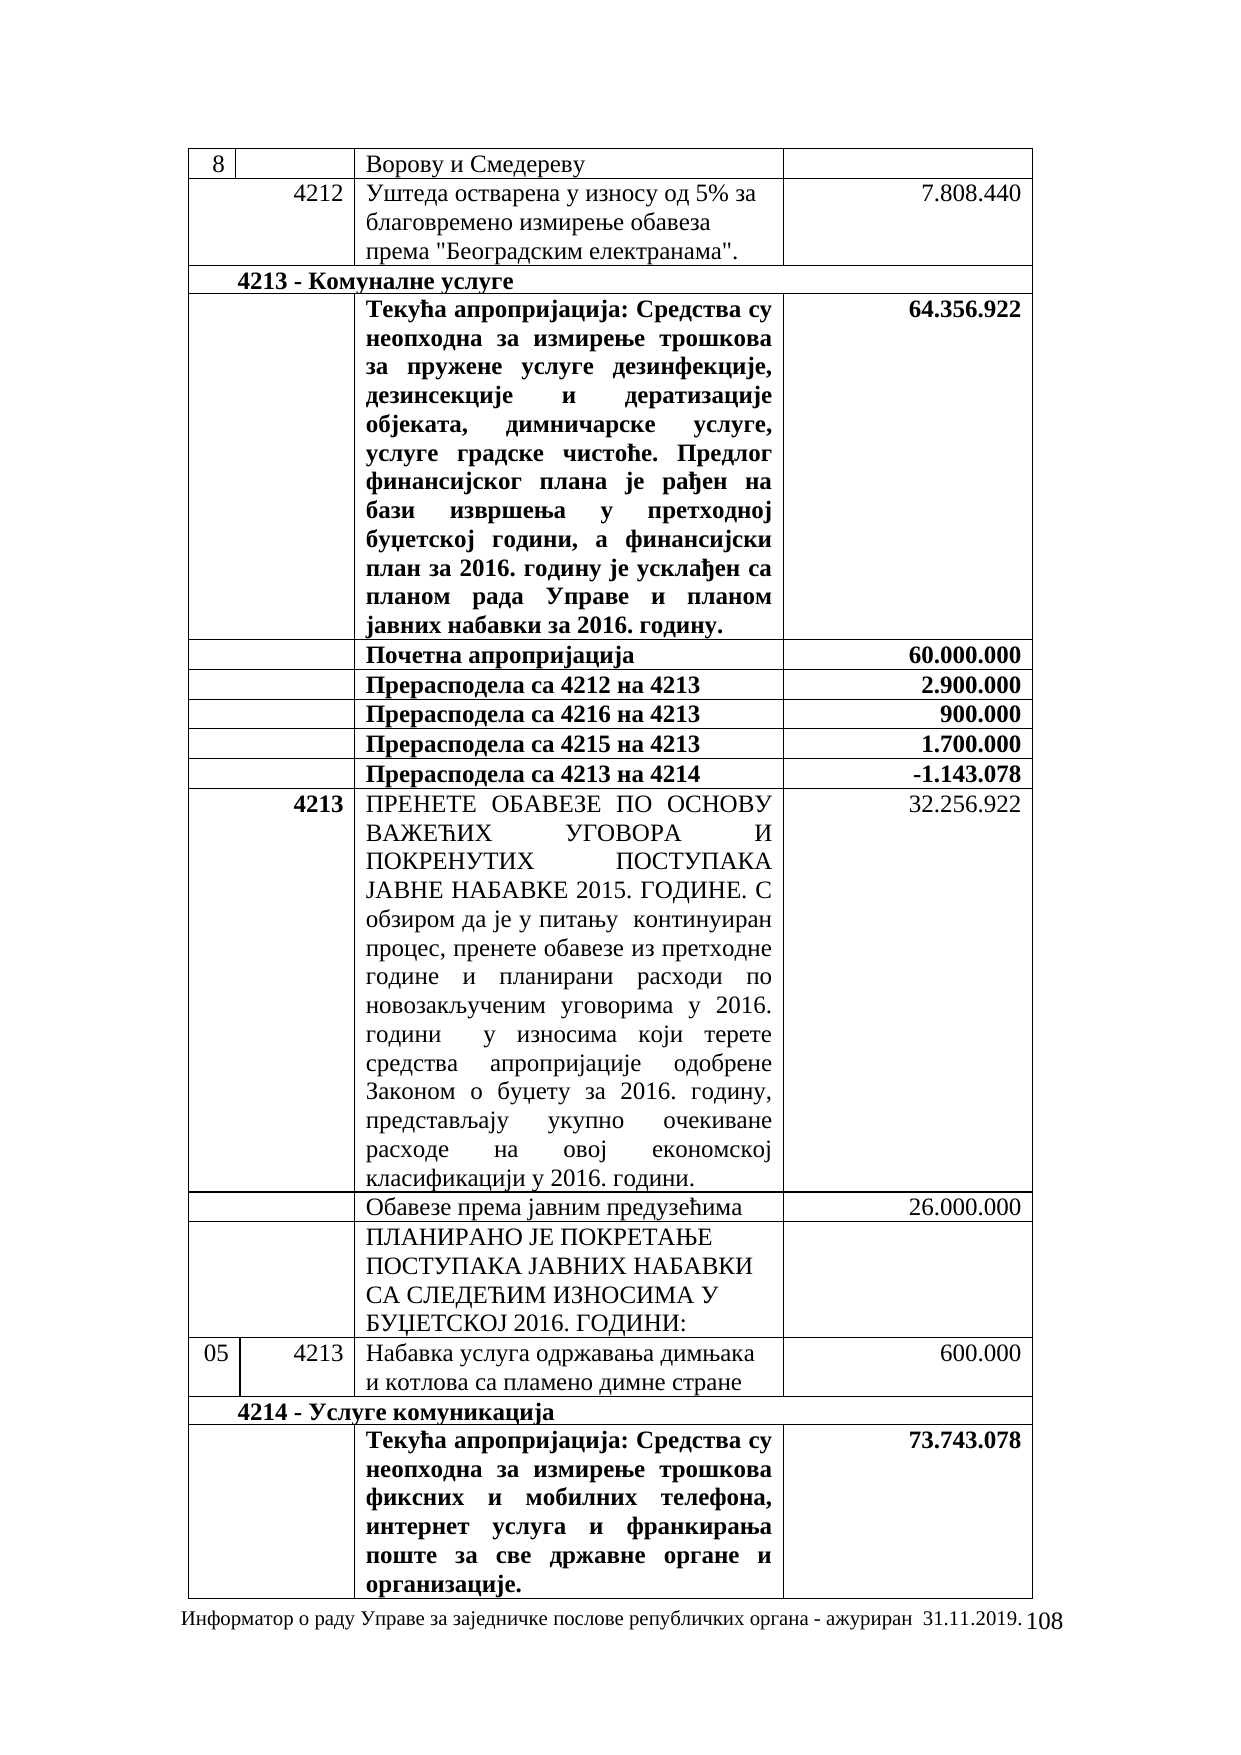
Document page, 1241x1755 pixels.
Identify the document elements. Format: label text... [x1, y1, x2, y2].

table_cell [189, 640, 354, 669]
table_cell [189, 1193, 354, 1221]
table_cell [1033, 1424, 1074, 1597]
table_cell 05 [189, 1338, 239, 1396]
table_cell Прерасподела са 4212 на 4213 [355, 670, 783, 698]
table_cell Текућа апропријација: Средства су неопходна за измирење трошкова фиксних и мобилних телефона, интернет услуга и франкирања поште за све државне органе и организације. [355, 1425, 783, 1597]
table_cell Обавезе према јавним предузећима [355, 1193, 783, 1221]
table_cell [189, 729, 354, 758]
table_cell 4213 - Комуналне услуге [189, 266, 1032, 293]
table_cell 4213 [241, 1338, 354, 1396]
table_cell [236, 149, 354, 177]
table_cell Ворову и Смедереву [355, 149, 783, 177]
table_cell [1033, 788, 1074, 1191]
table_cell 2.900.000 [784, 670, 1032, 698]
table_cell ПРЕНЕТЕ ОБАВЕЗЕ ПО ОСНОВУ ВАЖЕЋИХ УГОВОРА И ПОКРЕНУТИХ ПОСТУПАКА ЈАВНЕ НАБАВКЕ 2015. ГОДИНЕ. С обзиром да је у питању континуиран процес, пренете обавезе из претходне године и планирани расходи по новозакљученим уговорима у 2016. години у износима који терете средства апропријације одобрене Законом о буџету за 2016. годину, представљају укупно очекиване расходе на овој економској класификацији у 2016. години. [355, 789, 783, 1191]
table_cell 4212 [189, 179, 354, 265]
table_cell [1033, 758, 1074, 788]
table_cell 7.808.440 [784, 179, 1032, 265]
table_cell [1033, 639, 1074, 669]
table_cell [1033, 699, 1074, 728]
table_cell Текућа апропријација: Средства су неопходна за измирење трошкова за пружене услуге дезинфекције, дезинсекције и дератизације објеката, димничарске услуге, услуге градске чистоће. Предлог финансијског плана је рађен на бази извршења у претходној буџетској години, а финансијски план за 2016. годину је усклађен са планом рада Управе и планом јавних набавки за 2016. годину. [355, 294, 783, 639]
table_cell [1033, 669, 1074, 698]
table_cell ПЛАНИРАНО ЈЕ ПОКРЕТАЊЕ ПОСТУПАКА ЈАВНИХ НАБАВКИ СА СЛЕДЕЋИМ ИЗНОСИМА У БУЏЕТСКОЈ 2016. ГОДИНИ: [355, 1222, 783, 1337]
table_cell 32.256.922 [784, 789, 1032, 1191]
table_cell 1.700.000 [784, 729, 1032, 758]
table_cell [1033, 178, 1074, 265]
table_cell [1033, 148, 1074, 177]
table_cell 60.000.000 [784, 640, 1032, 669]
table_cell Уштеда остваренa у износу од 5% за благовремено измирење обавеза према "Београдским електранама". [355, 179, 783, 265]
table_cell [189, 294, 354, 639]
table_cell [1033, 1221, 1074, 1337]
table_cell [189, 1222, 354, 1337]
table_cell Прерасподела са 4215 на 4213 [355, 729, 783, 758]
table_cell [189, 1425, 354, 1597]
table_cell [189, 700, 354, 728]
table_cell 600.000 [784, 1338, 1032, 1396]
table_cell 64.356.922 [784, 294, 1032, 639]
table_cell [1033, 728, 1074, 758]
table_cell 26.000.000 [784, 1193, 1032, 1221]
table_cell [1033, 293, 1074, 639]
table_cell Почетна апропријација [355, 640, 783, 669]
table_cell [1033, 1396, 1074, 1424]
table_cell Набавка услуга одржавања димњака и котлова са пламено димне стране [355, 1338, 783, 1396]
table_cell 8 [189, 149, 235, 177]
table_cell [189, 670, 354, 698]
table_cell 900.000 [784, 700, 1032, 728]
table_cell 4214 - Услуге комуникација [189, 1397, 1032, 1424]
table_cell -1.143.078 [784, 759, 1032, 788]
table_cell 73.743.078 [784, 1425, 1032, 1597]
table_cell 4213 [189, 789, 354, 1191]
table_cell [1033, 1191, 1074, 1221]
table_cell Прерасподела са 4213 на 4214 [355, 759, 783, 788]
table_cell [784, 1222, 1032, 1337]
table_cell Прерасподела са 4216 на 4213 [355, 700, 783, 728]
table_cell [1033, 1337, 1074, 1396]
table_cell [189, 759, 354, 788]
table_cell [784, 149, 1032, 177]
table_cell [1033, 265, 1074, 293]
